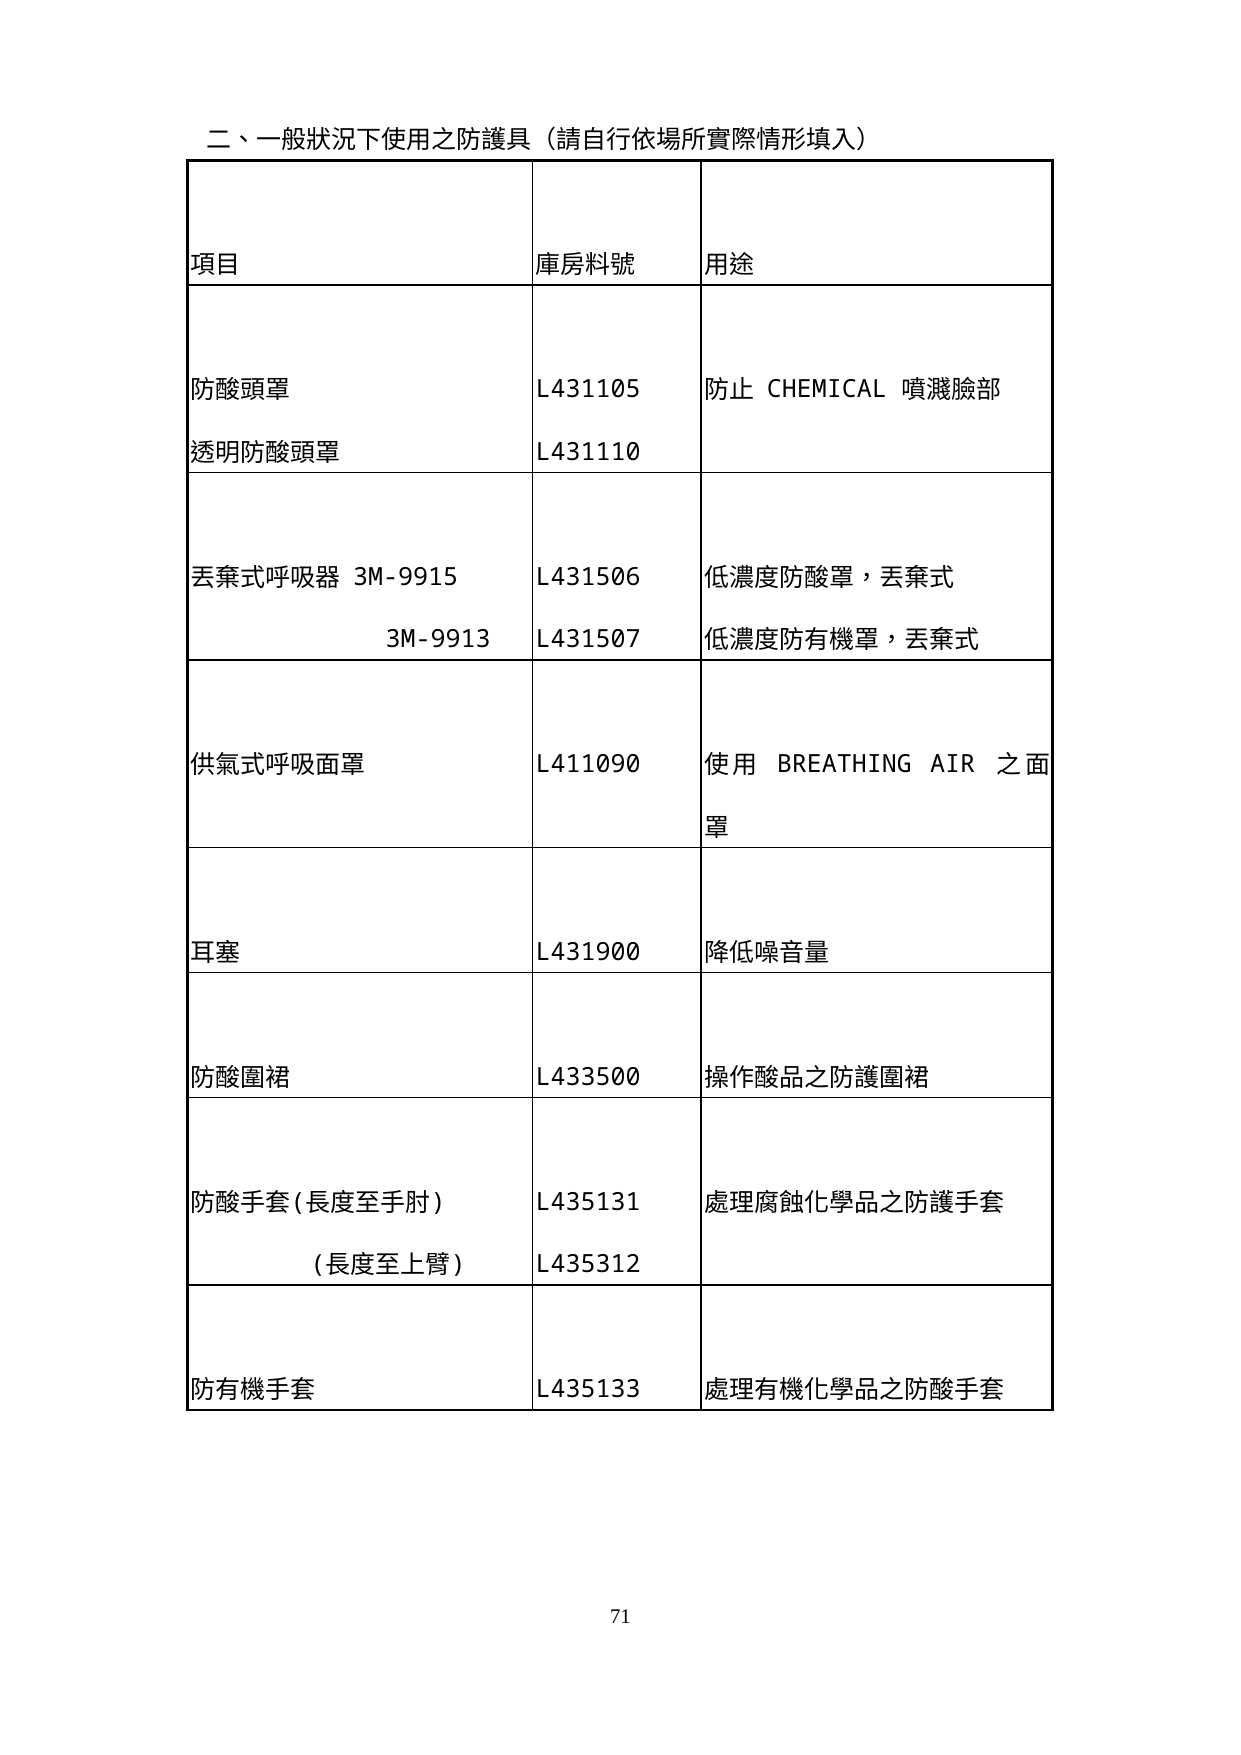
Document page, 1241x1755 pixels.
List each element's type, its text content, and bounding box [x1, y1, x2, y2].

table_cell L431900 [533, 848, 700, 971]
table_cell L435131 L435312 [533, 1098, 700, 1284]
table_cell 防止 CHEMICAL 噴濺臉部 [702, 286, 1051, 471]
table_header 用途 [702, 162, 1051, 284]
table_cell 防有機手套 [189, 1286, 532, 1409]
table_cell 供氣式呼吸面罩 [189, 661, 532, 846]
table_cell 處理腐蝕化學品之防護手套 [702, 1098, 1051, 1284]
table_cell L435133 [533, 1286, 700, 1409]
table_cell 處理有機化學品之防酸手套 [702, 1286, 1051, 1409]
table_cell 降低噪音量 [702, 848, 1051, 971]
table_cell 低濃度防酸罩，丟棄式 低濃度防有機罩，丟棄式 [702, 473, 1051, 659]
table_cell 丟棄式呼吸器 3M-9915 3M-9913 [189, 473, 532, 659]
table_cell 耳塞 [189, 848, 532, 971]
table_cell L433500 [533, 973, 700, 1096]
table_cell 使用 BREATHING AIR 之面罩 [702, 661, 1051, 846]
table_cell 防酸手套(長度至手肘) (長度至上臂) [189, 1098, 532, 1284]
table_cell 操作酸品之防護圍裙 [702, 973, 1051, 1096]
table_header 項目 [189, 162, 532, 284]
text 二、一般狀況下使用之防護具（請自行依場所實際情形填入） [206, 96, 1053, 159]
table_cell 防酸頭罩 透明防酸頭罩 [189, 286, 532, 471]
table_header 庫房料號 [533, 162, 700, 284]
table_cell L431506 L431507 [533, 473, 700, 659]
table_cell L411090 [533, 661, 700, 846]
table_cell 防酸圍裙 [189, 973, 532, 1096]
table_cell L431105 L431110 [533, 286, 700, 471]
